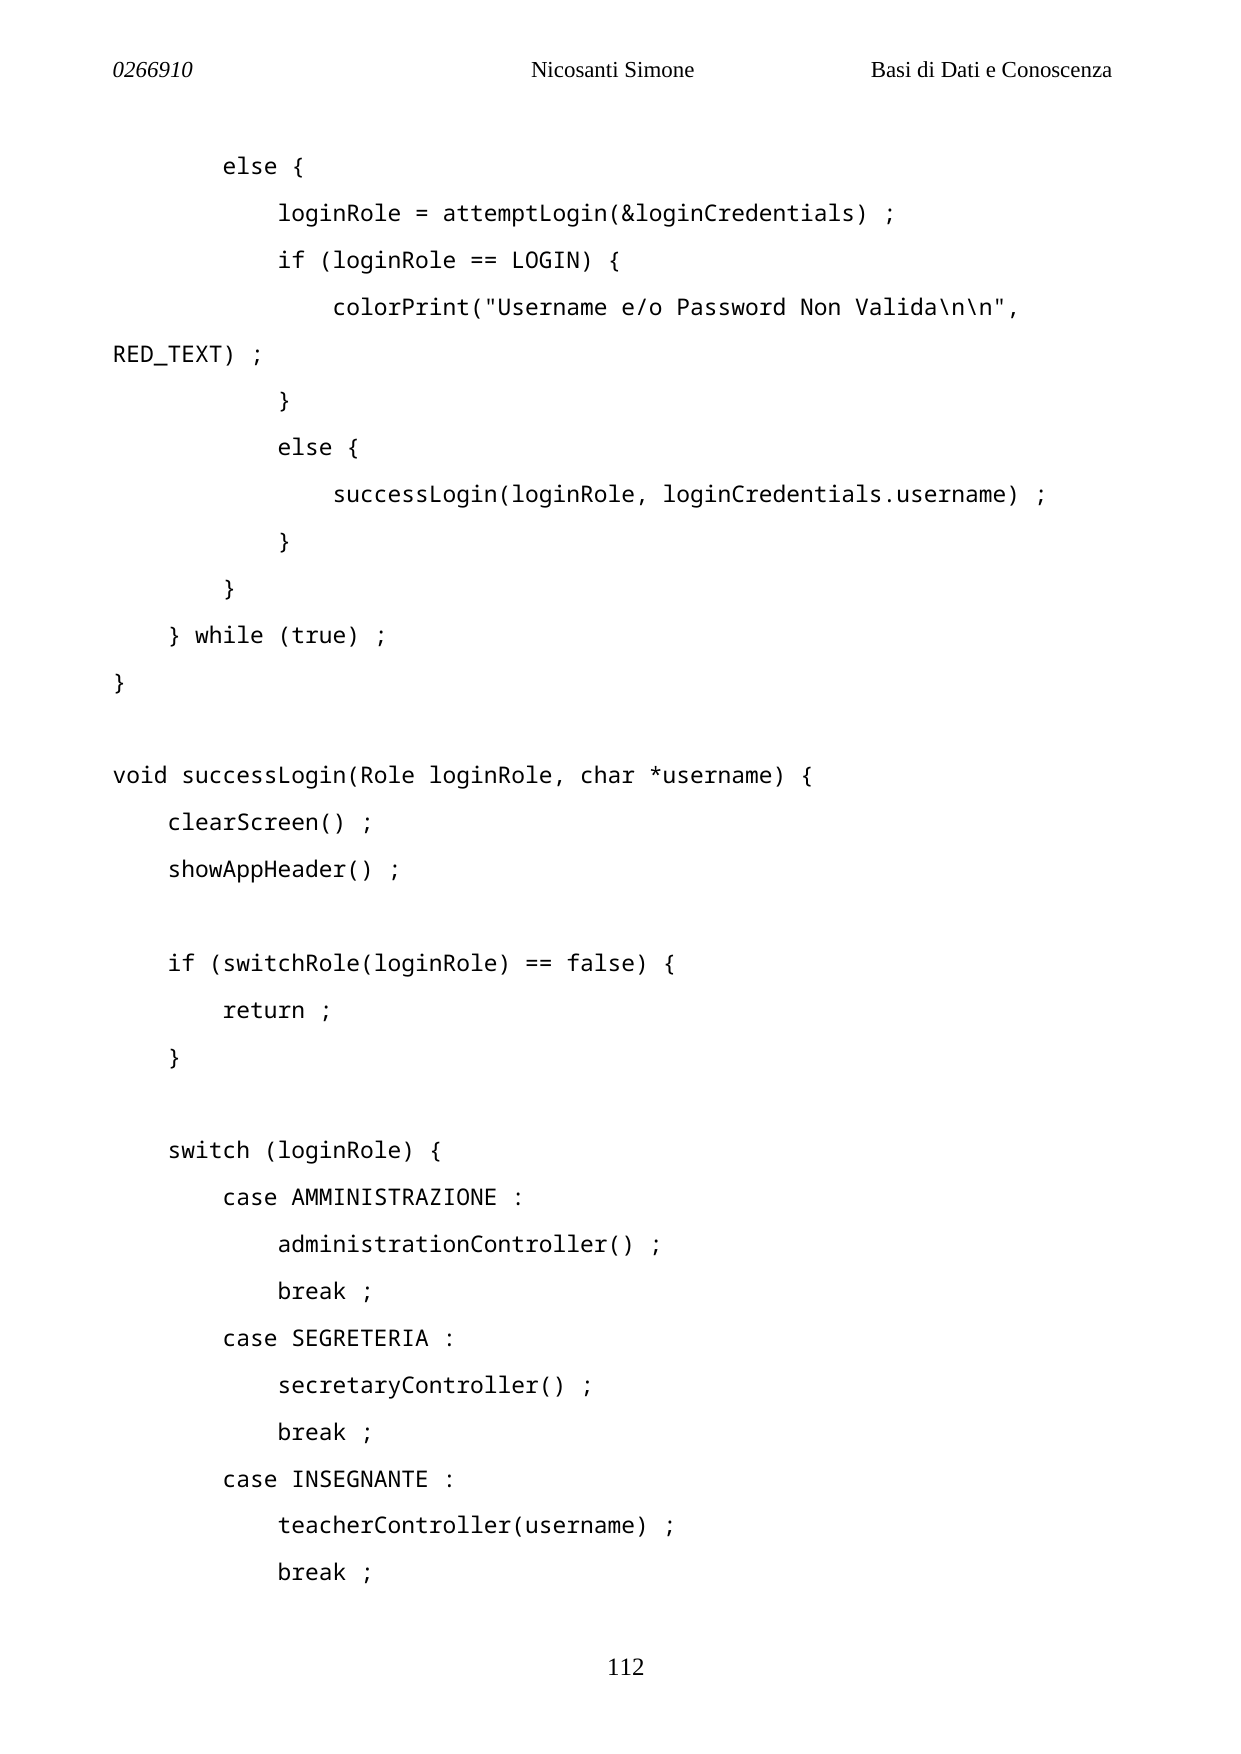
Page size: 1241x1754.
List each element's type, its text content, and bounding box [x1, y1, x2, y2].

text if (loginRole == LOGIN) { [112, 244, 1128, 275]
text administrationController() ; [112, 1228, 1128, 1259]
text void successLogin(Role loginRole, char *username) { [112, 759, 1128, 791]
text break ; [112, 1556, 1128, 1587]
text } [112, 525, 1128, 556]
text successLogin(loginRole, loginCredentials.username) ; [112, 478, 1128, 509]
text case AMMINISTRAZIONE : [112, 1181, 1128, 1212]
text switch (loginRole) { [112, 1134, 1128, 1166]
text else { [112, 150, 1128, 181]
text teacherController(username) ; [112, 1509, 1128, 1541]
text } [112, 572, 1128, 603]
text break ; [112, 1416, 1128, 1447]
text } while (true) ; [112, 619, 1128, 650]
text return ; [112, 994, 1128, 1025]
text loginRole = attemptLogin(&loginCredentials) ; [112, 197, 1128, 228]
text case SEGRETERIA : [112, 1322, 1128, 1353]
text } [112, 666, 1128, 697]
text if (switchRole(loginRole) == false) { [112, 947, 1128, 978]
text break ; [112, 1275, 1128, 1306]
text secretaryController() ; [112, 1369, 1128, 1400]
text case INSEGNANTE : [112, 1462, 1128, 1494]
text } [112, 1041, 1128, 1072]
text } [112, 384, 1128, 416]
text clearScreen() ; [112, 806, 1128, 837]
text colorPrint("Username e/o Password Non Valida\n\n", RED_TEXT) ; [112, 291, 1128, 369]
text showAppHeader() ; [112, 853, 1128, 884]
text else { [112, 431, 1128, 462]
